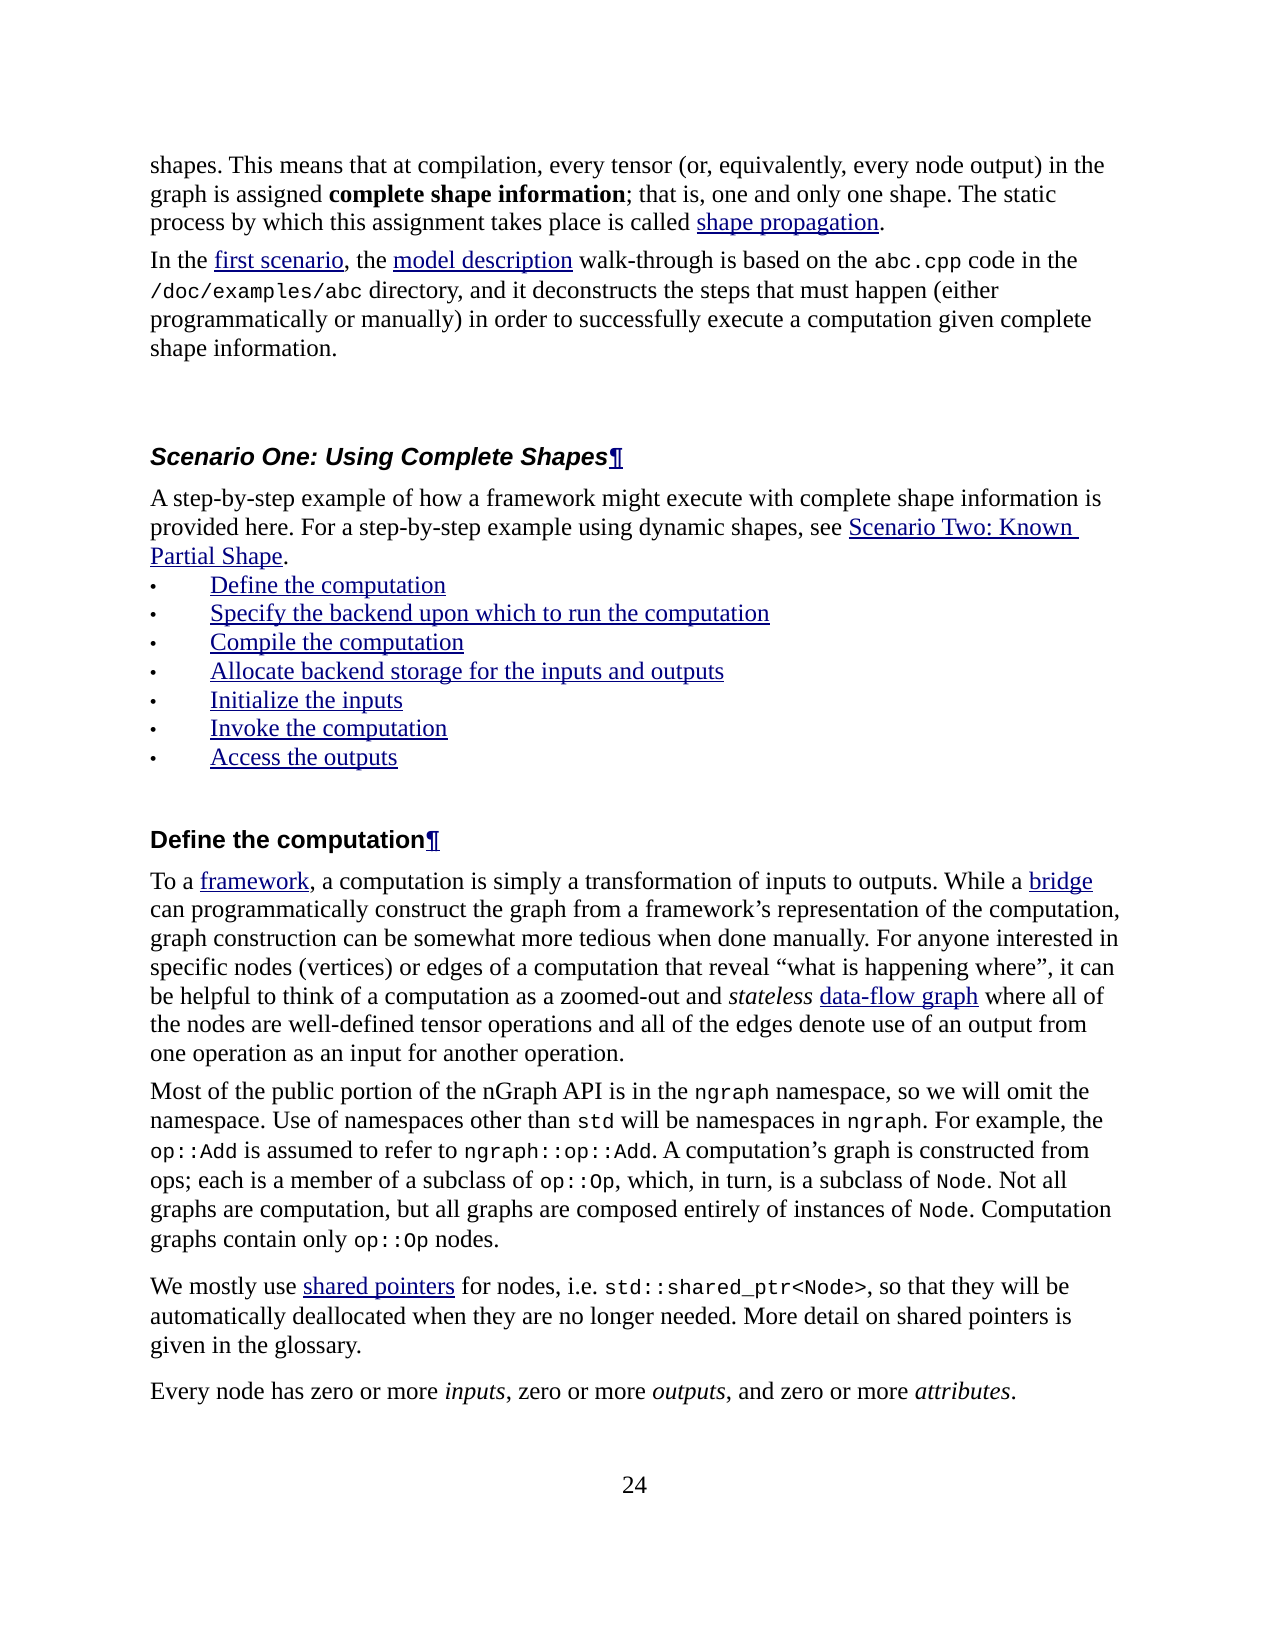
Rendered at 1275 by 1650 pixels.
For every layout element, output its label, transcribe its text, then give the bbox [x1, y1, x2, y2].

text In the first scenario, the model description walk-through is based on the abc.cpp code in the /doc/examples/abc directory, and it deconstructs the steps that must happen (either programmatically or manually) in order to successfully execute a computation given complete shape information. [150, 245, 1125, 362]
list Specify the backend upon which to run the computation [150, 598, 1125, 627]
text We mostly use shared pointers for nodes, i.e. std::shared_ptr<Node>, so that they will be automatically deallocated when they are no longer needed. More detail on shared pointers is given in the glossary. [150, 1271, 1125, 1358]
list Initialize the inputs [150, 685, 1125, 713]
text Every node has zero or more inputs, zero or more outputs, and zero or more attributes. [150, 1376, 1125, 1405]
list Compile the computation [150, 627, 1125, 656]
list Access the outputs [150, 742, 1125, 771]
text To a framework, a computation is simply a transformation of inputs to outputs. While a bridge can programmatically construct the graph from a framework’s representation of the computation, graph construction can be somewhat more tedious when done manually. For anyone interested in specific nodes (vertices) or edges of a computation that reveal “what is happening where”, it can be helpful to think of a computation as a zoomed-out and stateless data-flow graph where all of the nodes are well-defined tensor operations and all of the edges denote use of an output from one operation as an input for another operation. [150, 866, 1125, 1067]
subtitle Define the computation¶ [150, 825, 1125, 853]
list Define the computation [150, 570, 1125, 598]
list Allocate backend storage for the inputs and outputs [150, 656, 1125, 685]
subtitle Scenario One: Using Complete Shapes¶ [150, 442, 1125, 471]
text A step-by-step example of how a framework might execute with complete shape information is provided here. For a step-by-step example using dynamic shapes, see Scenario Two: Known Partial Shape. [150, 483, 1125, 570]
text Most of the public portion of the nGraph API is in the ngraph namespace, so we will omit the namespace. Use of namespaces other than std will be namespaces in ngraph. For example, the op::Add is assumed to refer to ngraph::op::Add. A computation’s graph is constructed from ops; each is a member of a subclass of op::Op, which, in turn, is a subclass of Node. Not all graphs are computation, but all graphs are composed entirely of instances of Node. Computation graphs contain only op::Op nodes. [150, 1076, 1125, 1253]
list Invoke the computation [150, 713, 1125, 742]
text shapes. This means that at compilation, every tensor (or, equivalently, every node output) in the graph is assigned complete shape information; that is, one and only one shape. The static process by which this assignment takes place is called shape propagation. [150, 150, 1125, 236]
